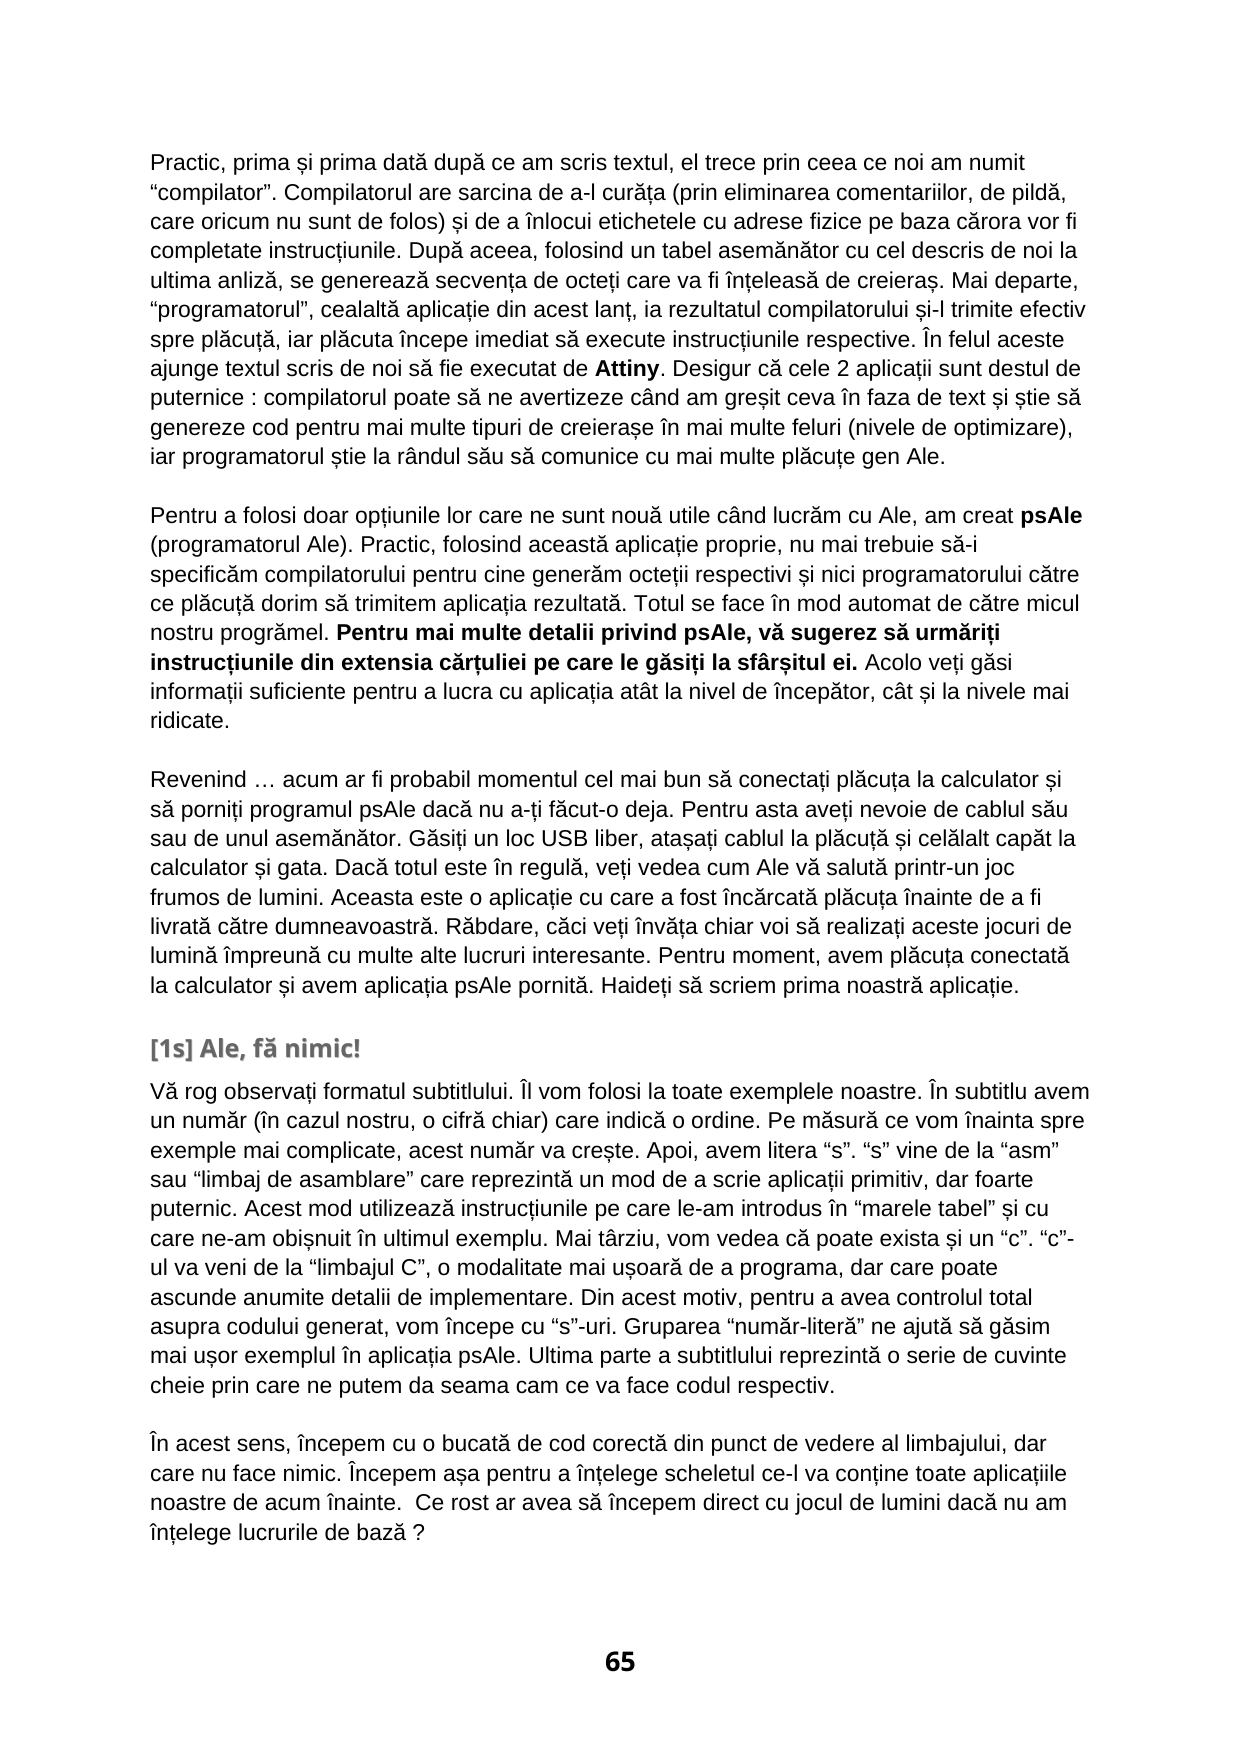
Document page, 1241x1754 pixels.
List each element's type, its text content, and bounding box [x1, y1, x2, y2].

text Vă rog observați formatul subtitlului. Îl vom folosi la toate exemplele noastre. În subtitlu avem un număr (în cazul nostru, o cifră chiar) care indică o ordine. Pe măsură ce vom înainta spre exemple mai complicate, acest număr va crește. Apoi, avem litera “s”. “s” vine de la “asm” sau “limbaj de asamblare” care reprezintă un mod de a scrie aplicații primitiv, dar foarte puternic. Acest mod utilizează instrucțiunile pe care le-am introdus în “marele tabel” și cu care ne-am obișnuit în ultimul exemplu. Mai târziu, vom vedea că poate exista și un “c”. “c”-ul va veni de la “limbajul C”, o modalitate mai ușoară de a programa, dar care poate ascunde anumite detalii de implementare. Din acest motiv, pentru a avea controlul total asupra codului generat, vom începe cu “s”-uri. Gruparea “număr-literă” ne ajută să găsim mai ușor exemplul în aplicația psAle. Ultima parte a subtitlului reprezintă o serie de cuvinte cheie prin care ne putem da seama cam ce va face codul respectiv. [150, 1078, 1091, 1398]
text În acest sens, începem cu o bucată de cod corectă din punct de vedere al limbajului, dar care nu face nimic. Începem așa pentru a înțelege scheletul ce-l va conține toate aplicațiile noastre de acum înainte. Ce rost ar avea să începem direct cu jocul de lumini dacă nu am înțelege lucrurile de bază ? [150, 1431, 1091, 1545]
text Revenind … acum ar fi probabil momentul cel mai bun să conectați plăcuța la calculator și să porniți programul psAle dacă nu a-ți făcut-o deja. Pentru asta aveți nevoie de cablul său sau de unul asemănător. Găsiți un loc USB liber, atașați cablul la plăcuță și celălalt capăt la calculator și gata. Dacă totul este în regulă, veți vedea cum Ale vă salută printr-un joc frumos de lumini. Aceasta este o aplicație cu care a fost încărcată plăcuța înainte de a fi livrată către dumneavoastră. Răbdare, căci veți învăța chiar voi să realizați aceste jocuri de lumină împreună cu multe alte lucruri interesante. Pentru moment, avem plăcuța conectată la calculator și avem aplicația psAle pornită. Haideți să scriem prima noastră aplicație. [150, 767, 1091, 998]
text Practic, prima și prima dată după ce am scris textul, el trece prin ceea ce noi am numit “compilator”. Compilatorul are sarcina de a-l curăța (prin eliminarea comentariilor, de pildă, care oricum nu sunt de folos) și de a înlocui etichetele cu adrese fizice pe baza cărora vor fi completate instrucțiunile. După aceea, folosind un tabel asemănător cu cel descris de noi la ultima anliză, se generează secvența de octeți care va fi înțeleasă de creieraș. Mai departe, “programatorul”, cealaltă aplicație din acest lanț, ia rezultatul compilatorului și-l trimite efectiv spre plăcuță, iar plăcuta începe imediat să execute instrucțiunile respective. În felul aceste ajunge textul scris de noi să fie executat de Attiny. Desigur că cele 2 aplicații sunt destul de puternice : compilatorul poate să ne avertizeze când am greșit ceva în faza de text și știe să genereze cod pentru mai multe tipuri de creierașe în mai multe feluri (nivele de optimizare), iar programatorul știe la rândul său să comunice cu mai multe plăcuțe gen Ale. [150, 150, 1091, 469]
subtitle [1s] Ale, fă nimic! [150, 1031, 1091, 1065]
text Pentru a folosi doar opțiunile lor care ne sunt nouă utile când lucrăm cu Ale, am creat psAle (programatorul Ale). Practic, folosind această aplicație proprie, nu mai trebuie să-i specificăm compilatorului pentru cine generăm octeții respectivi și nici programatorului către ce plăcuță dorim să trimitem aplicația rezultată. Totul se face în mod automat de către micul nostru progrămel. Pentru mai multe detalii privind psAle, vă sugerez să urmăriți instrucțiunile din extensia cărțuliei pe care le găsiți la sfârșitul ei. Acolo veți găsi informații suficiente pentru a lucra cu aplicația atât la nivel de începător, cât și la nivele mai ridicate. [150, 502, 1091, 734]
